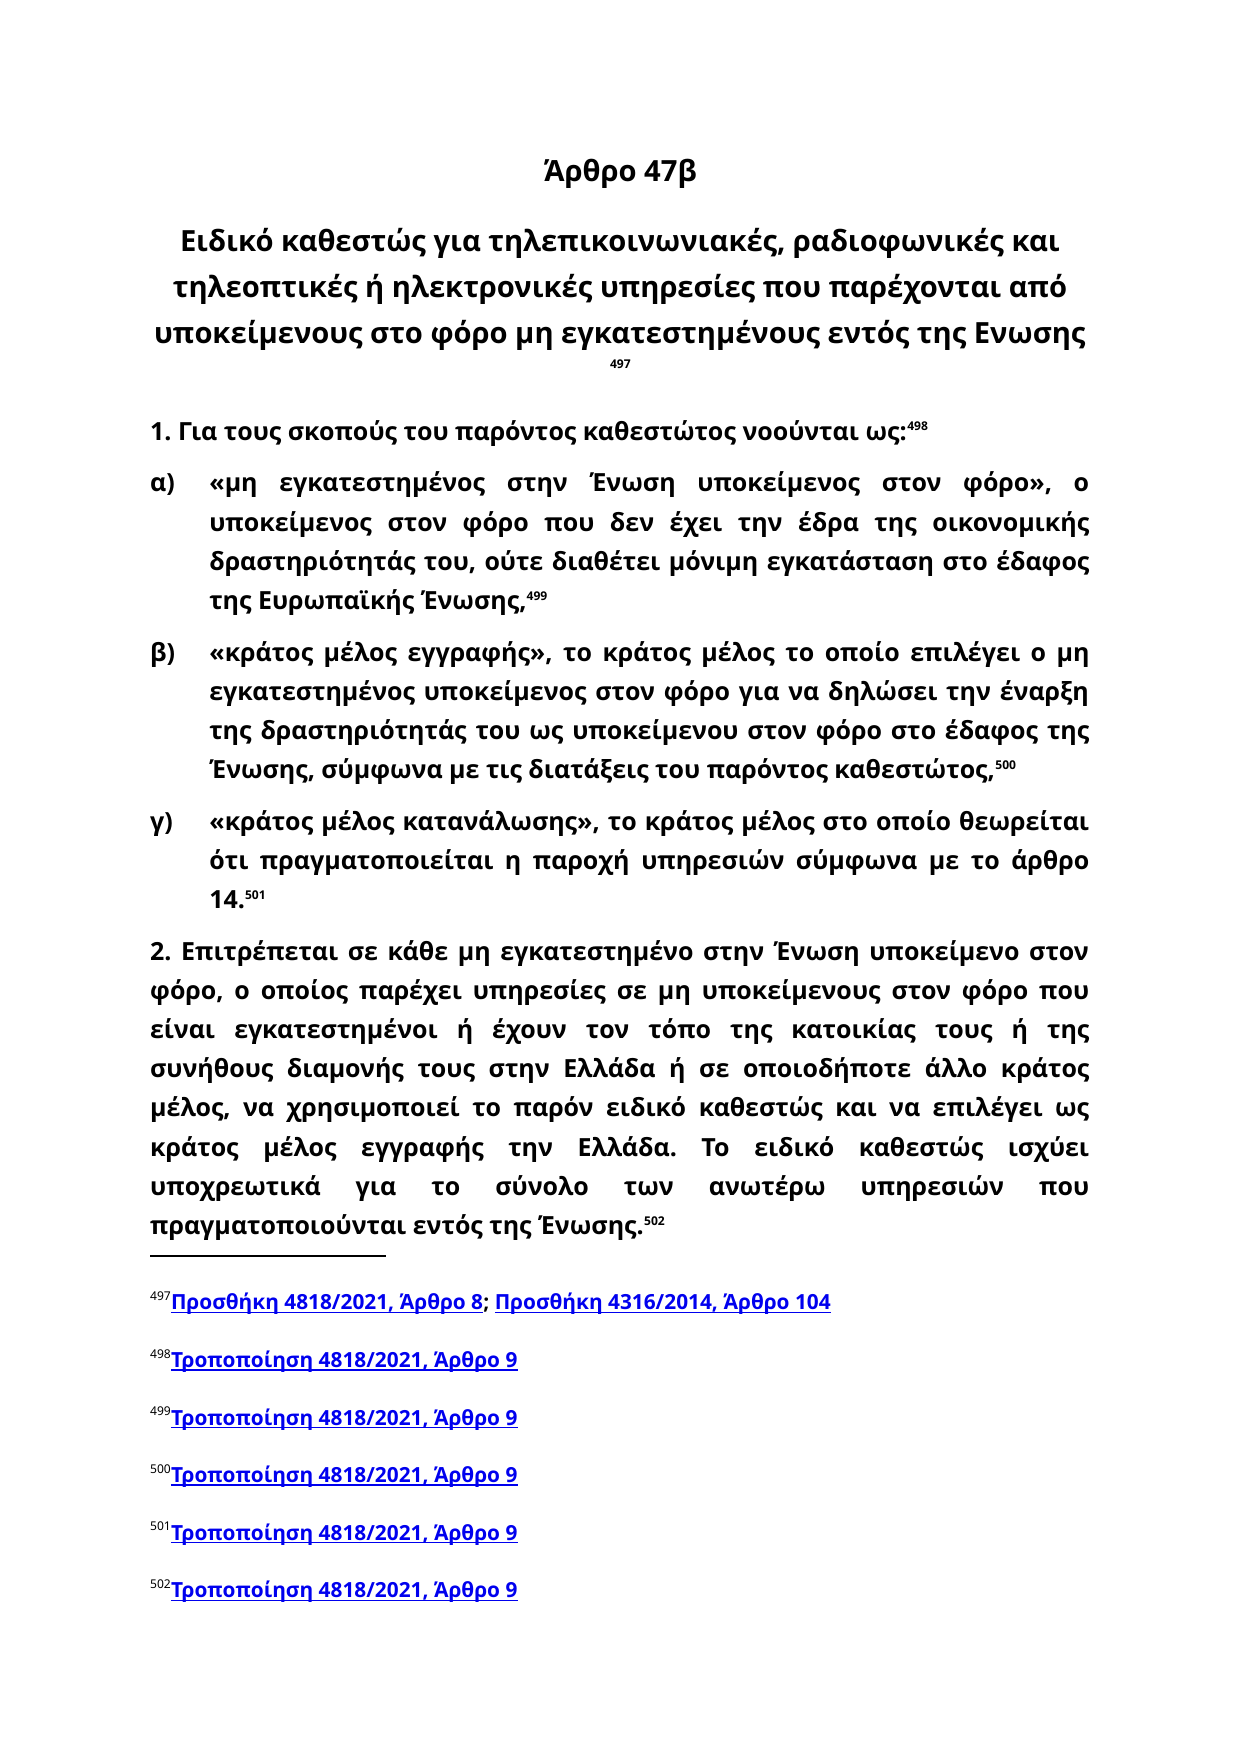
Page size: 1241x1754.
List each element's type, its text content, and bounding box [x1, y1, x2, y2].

subtitle Άρθρο 47β [150, 150, 1090, 190]
text Προσθήκη 4818/2021, Άρθρο 8; Προσθήκη 4316/2014, Άρθρο 104 [150, 1287, 1090, 1316]
text Τροποποίηση 4818/2021, Άρθρο 9 [150, 1460, 1090, 1489]
text Τροποποίηση 4818/2021, Άρθρο 9 [150, 1345, 1090, 1373]
text Τροποποίηση 4818/2021, Άρθρο 9 [150, 1518, 1090, 1546]
list γ) «κράτος μέλος κατανάλωσης», το κράτος μέλος στο οποίο θεωρείται ότι πραγματοποιείται η παροχή υπηρεσιών σύμφωνα με το άρθρο 14. [150, 803, 1090, 916]
list β) «κράτος μέλος εγγραφής», το κράτος μέλος το οποίο επιλέγει ο μη εγκατεστημένος υποκείμενος στον φόρο για να δηλώσει την έναρξη της δραστηριότητάς του ως υποκείμενου στον φόρο στο έδαφος της Ένωσης, σύμφωνα με τις διατάξεις του παρόντος καθεστώτος, [150, 634, 1090, 786]
text Τροποποίηση 4818/2021, Άρθρο 9 [150, 1576, 1090, 1604]
text 1. Για τους σκοπούς του παρόντος καθεστώτος νοούνται ως: [150, 413, 1090, 447]
text 2. Επιτρέπεται σε κάθε μη εγκατεστημένο στην Ένωση υποκείμενο στον φόρο, ο οποίος παρέχει υπηρεσίες σε μη υποκείμενους στον φόρο που είναι εγκατεστημένοι ή έχουν τον τόπο της κατοικίας τους ή της συνήθους διαμονής τους στην Ελλάδα ή σε οποιοδήποτε άλλο κράτος μέλος, να χρησιμοποιεί το παρόν ειδικό καθεστώς και να επιλέγει ως κράτος μέλος εγγραφής την Ελλάδα. Το ειδικό καθεστώς ισχύει υποχρεωτικά για το σύνολο των ανωτέρω υπηρεσιών που πραγματοποιούνται εντός της Ένωσης. [150, 933, 1090, 1242]
subtitle Ειδικό καθεστώς για τηλεπικοινωνιακές, ραδιοφωνικές και τηλεοπτικές ή ηλεκτρονικές υπηρεσίες που παρέχονται από υποκείμενους στο φόρο μη εγκατεστημένους εντός της Ενωσης [150, 221, 1090, 384]
list α) «μη εγκατεστημένος στην Ένωση υποκείμενος στον φόρο», ο υποκείμενος στον φόρο που δεν έχει την έδρα της οικονομικής δραστηριότητάς του, ούτε διαθέτει μόνιμη εγκατάσταση στο έδαφος της Ευρωπαϊκής Ένωσης, [150, 465, 1090, 617]
text Τροποποίηση 4818/2021, Άρθρο 9 [150, 1403, 1090, 1431]
